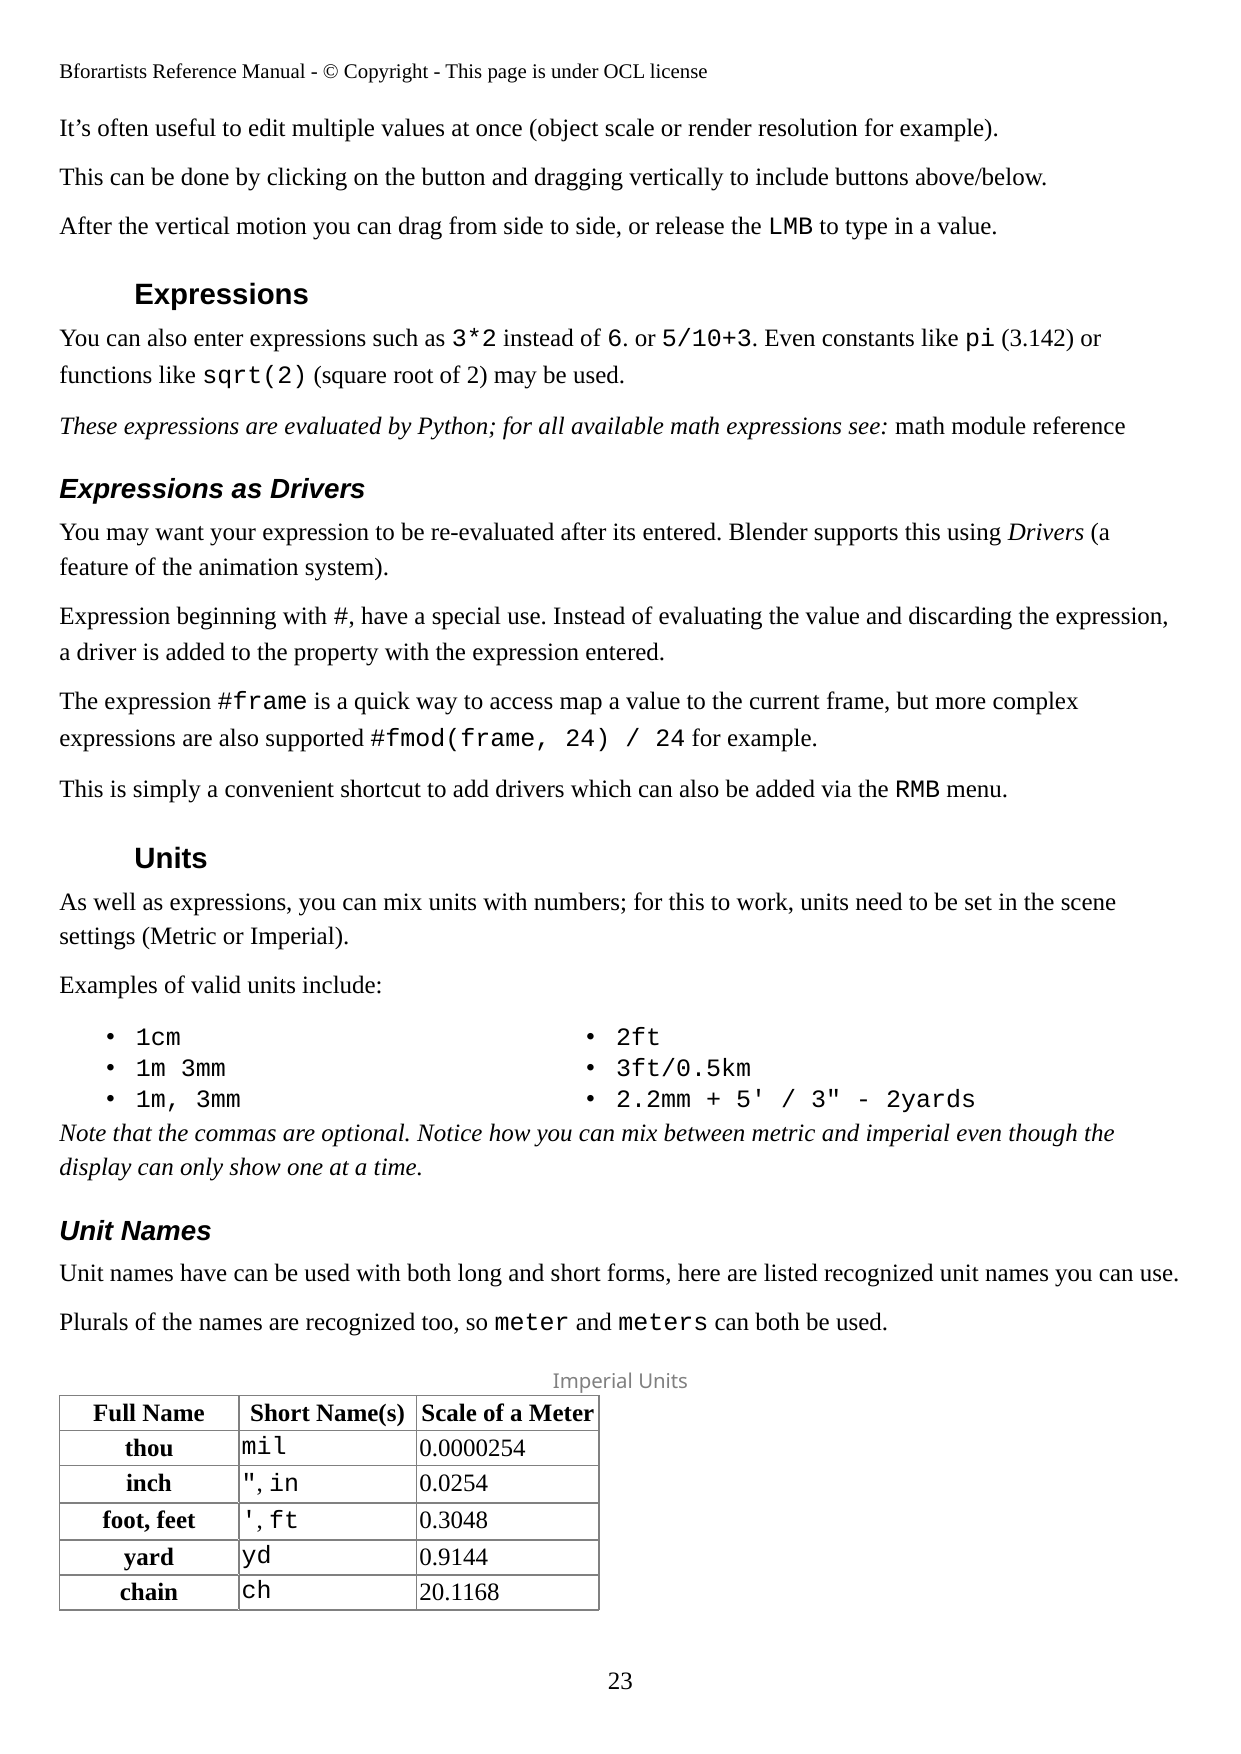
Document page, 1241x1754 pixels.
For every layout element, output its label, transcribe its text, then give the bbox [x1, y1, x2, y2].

text Plurals of the names are recognized too, so meter and meters can both be used. [59, 1307, 1181, 1338]
table_cell ", in [240, 1466, 416, 1502]
table_header 2ft 3ft/0.5km 2.2mm + 5' / 3" - 2yards [539, 1020, 1122, 1118]
text This can be done by clicking on the button and dragging vertically to include buttons above/below. [59, 162, 1181, 190]
text You can also enter expressions such as 3*2 instead of 6. or 5/10+3. Even constants like pi (3.142) or functions like sqrt(2) (square root of 2) may be used. [59, 323, 1181, 391]
table_cell 0.9144 [417, 1541, 598, 1574]
text The expression #frame is a quick way to access map a value to the current frame, but more complex expressions are also supported #fmod(frame, 24) / 24 for example. [59, 686, 1181, 754]
table_cell 0.3048 [417, 1504, 598, 1539]
text Unit names have can be used with both long and short forms, here are listed recognized unit names you can use. [59, 1258, 1181, 1287]
subtitle Unit Names [59, 1214, 1181, 1246]
table_cell yard [60, 1541, 238, 1574]
table_cell thou [60, 1431, 238, 1465]
table_header Short Name(s) [240, 1396, 416, 1430]
table_cell 0.0000254 [417, 1431, 598, 1465]
table_cell yd [240, 1541, 416, 1574]
text It’s often useful to edit multiple values at once (object scale or render resolution for example). [59, 113, 1181, 141]
table_header Full Name [60, 1396, 238, 1430]
table_cell inch [60, 1466, 238, 1502]
text These expressions are evaluated by Python; for all available math expressions see: math module reference [59, 411, 1181, 440]
subtitle Expressions as Drivers [59, 473, 1181, 505]
table_cell ch [240, 1576, 416, 1609]
table_cell 0.0254 [417, 1466, 598, 1502]
table_cell mil [240, 1431, 416, 1465]
text Imperial Units [59, 1364, 1181, 1395]
text You may want your expression to be re-evaluated after its entered. Blender supports this using Drivers (a feature of the animation system). [59, 517, 1181, 580]
text As well as expressions, you can mix units with numbers; for this to work, units need to be set in the scene settings (Metric or Imperial). [59, 887, 1181, 950]
text Expression beginning with #, have a special use. Instead of evaluating the value and discarding the expression, a driver is added to the property with the expression entered. [59, 601, 1181, 666]
table_cell ', ft [240, 1504, 416, 1539]
subtitle Expressions [59, 277, 1181, 311]
table_header 1cm 1m 3mm 1m, 3mm [59, 1020, 539, 1118]
table_cell 20.1168 [417, 1576, 598, 1609]
table_header Scale of a Meter [417, 1396, 598, 1430]
text This is simply a convenient shortcut to add drivers which can also be added via the RMB menu. [59, 774, 1181, 805]
table_cell chain [60, 1576, 238, 1609]
text Examples of valid units include: [59, 970, 1181, 999]
text After the vertical motion you can drag from side to side, or release the LMB to type in a value. [59, 211, 1181, 242]
subtitle Units [59, 841, 1181, 874]
text Note that the commas are optional. Notice how you can mix between metric and imperial even though the display can only show one at a time. [59, 1118, 1181, 1181]
table_cell foot, feet [60, 1504, 238, 1539]
